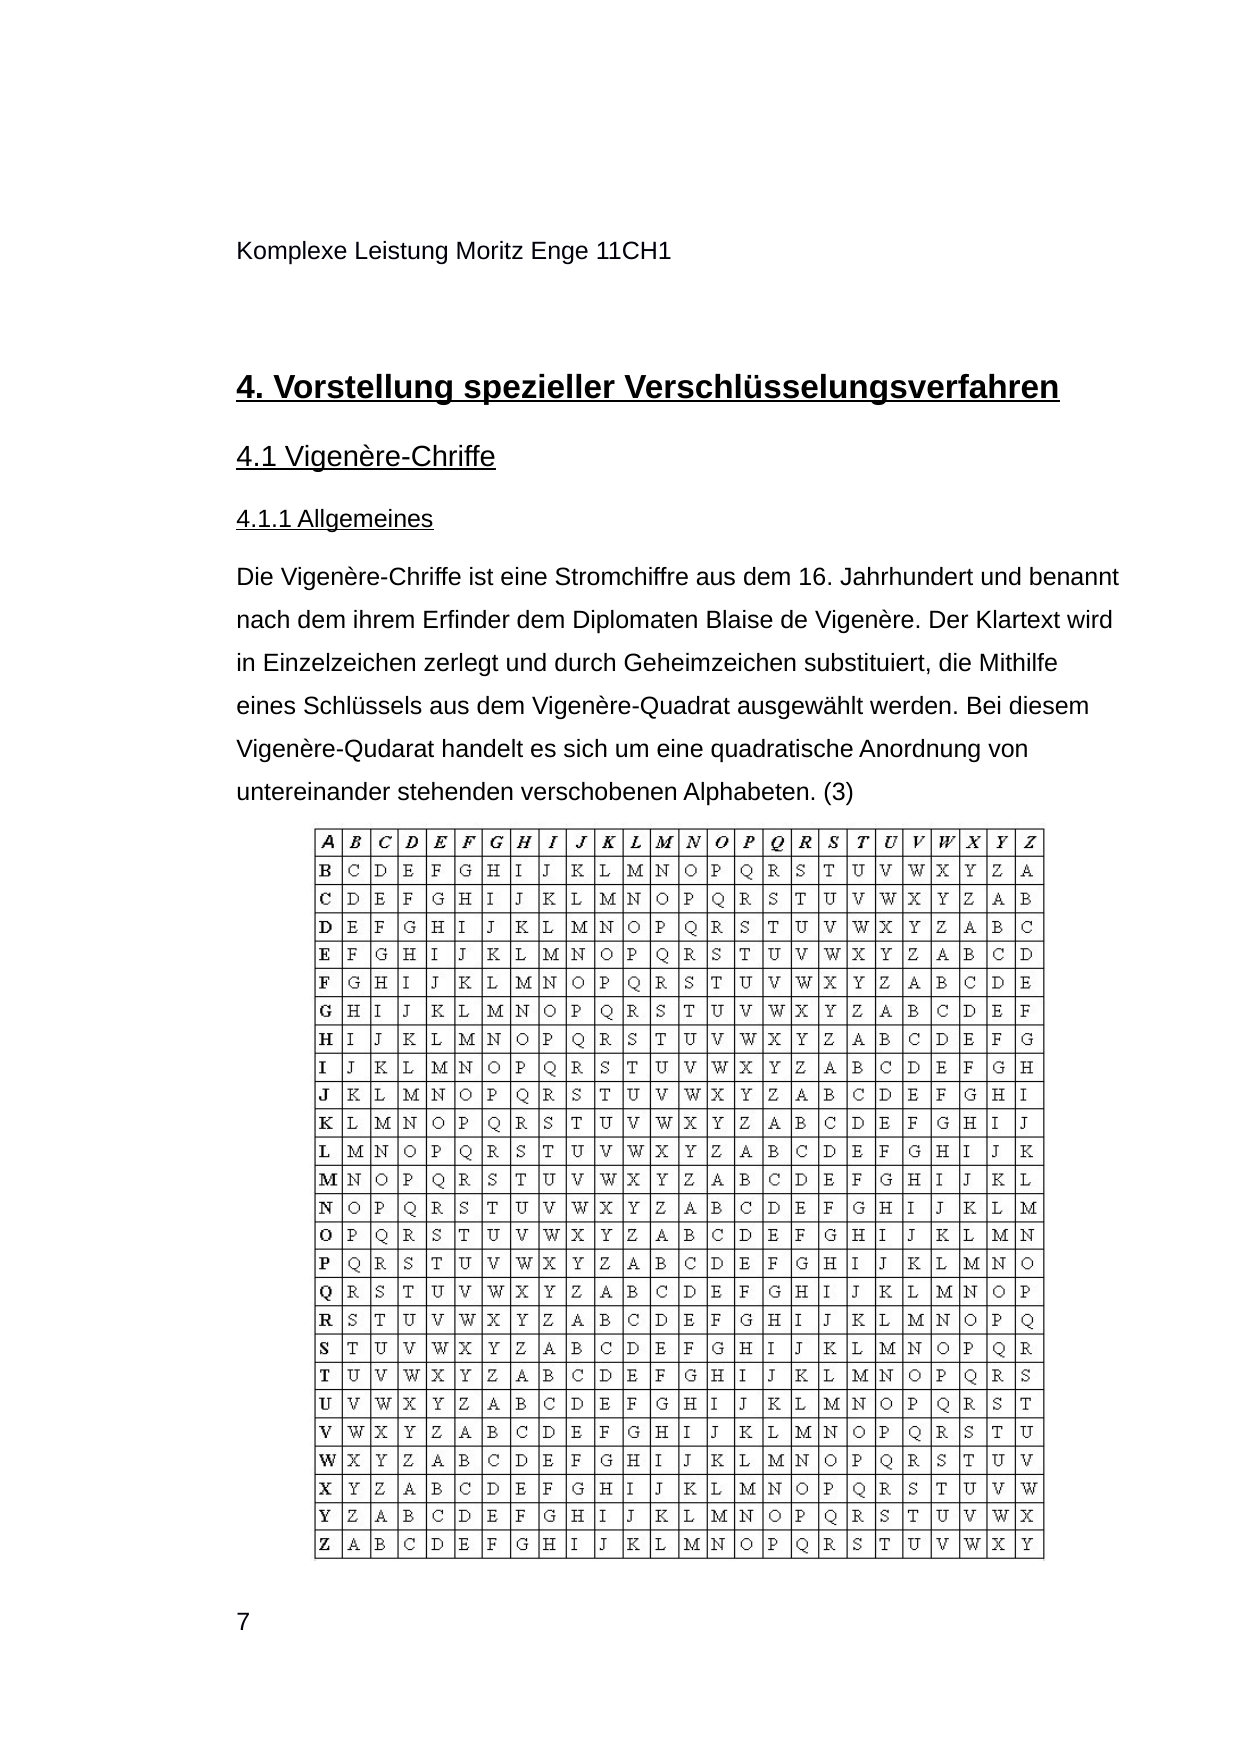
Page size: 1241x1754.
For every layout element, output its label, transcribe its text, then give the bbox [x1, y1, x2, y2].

text Die Vigenère-Chriffe ist eine Stromchiffre aus dem 16. Jahrhundert und benannt nach dem ihrem Erfinder dem Diplomaten Blaise de Vigenère. Der Klartext wird in Einzelzeichen zerlegt und durch Geheimzeichen substituiert, die Mithilfe eines Schlüssels aus dem Vigenère-Quadrat ausgewählt werden. Bei diesem Vigenère-Qudarat handelt es sich um eine quadratische Anordnung von untereinander stehenden verschobenen Alphabeten. (3) [236, 561, 1122, 806]
text 4.1.1 Allgemeines [236, 504, 1122, 532]
text 4.1 Vigenère-Chriffe [236, 439, 1122, 472]
picture [310, 822, 1049, 1561]
text 4. Vorstellung spezieller Verschlüsselungsverfahren [236, 367, 1122, 405]
